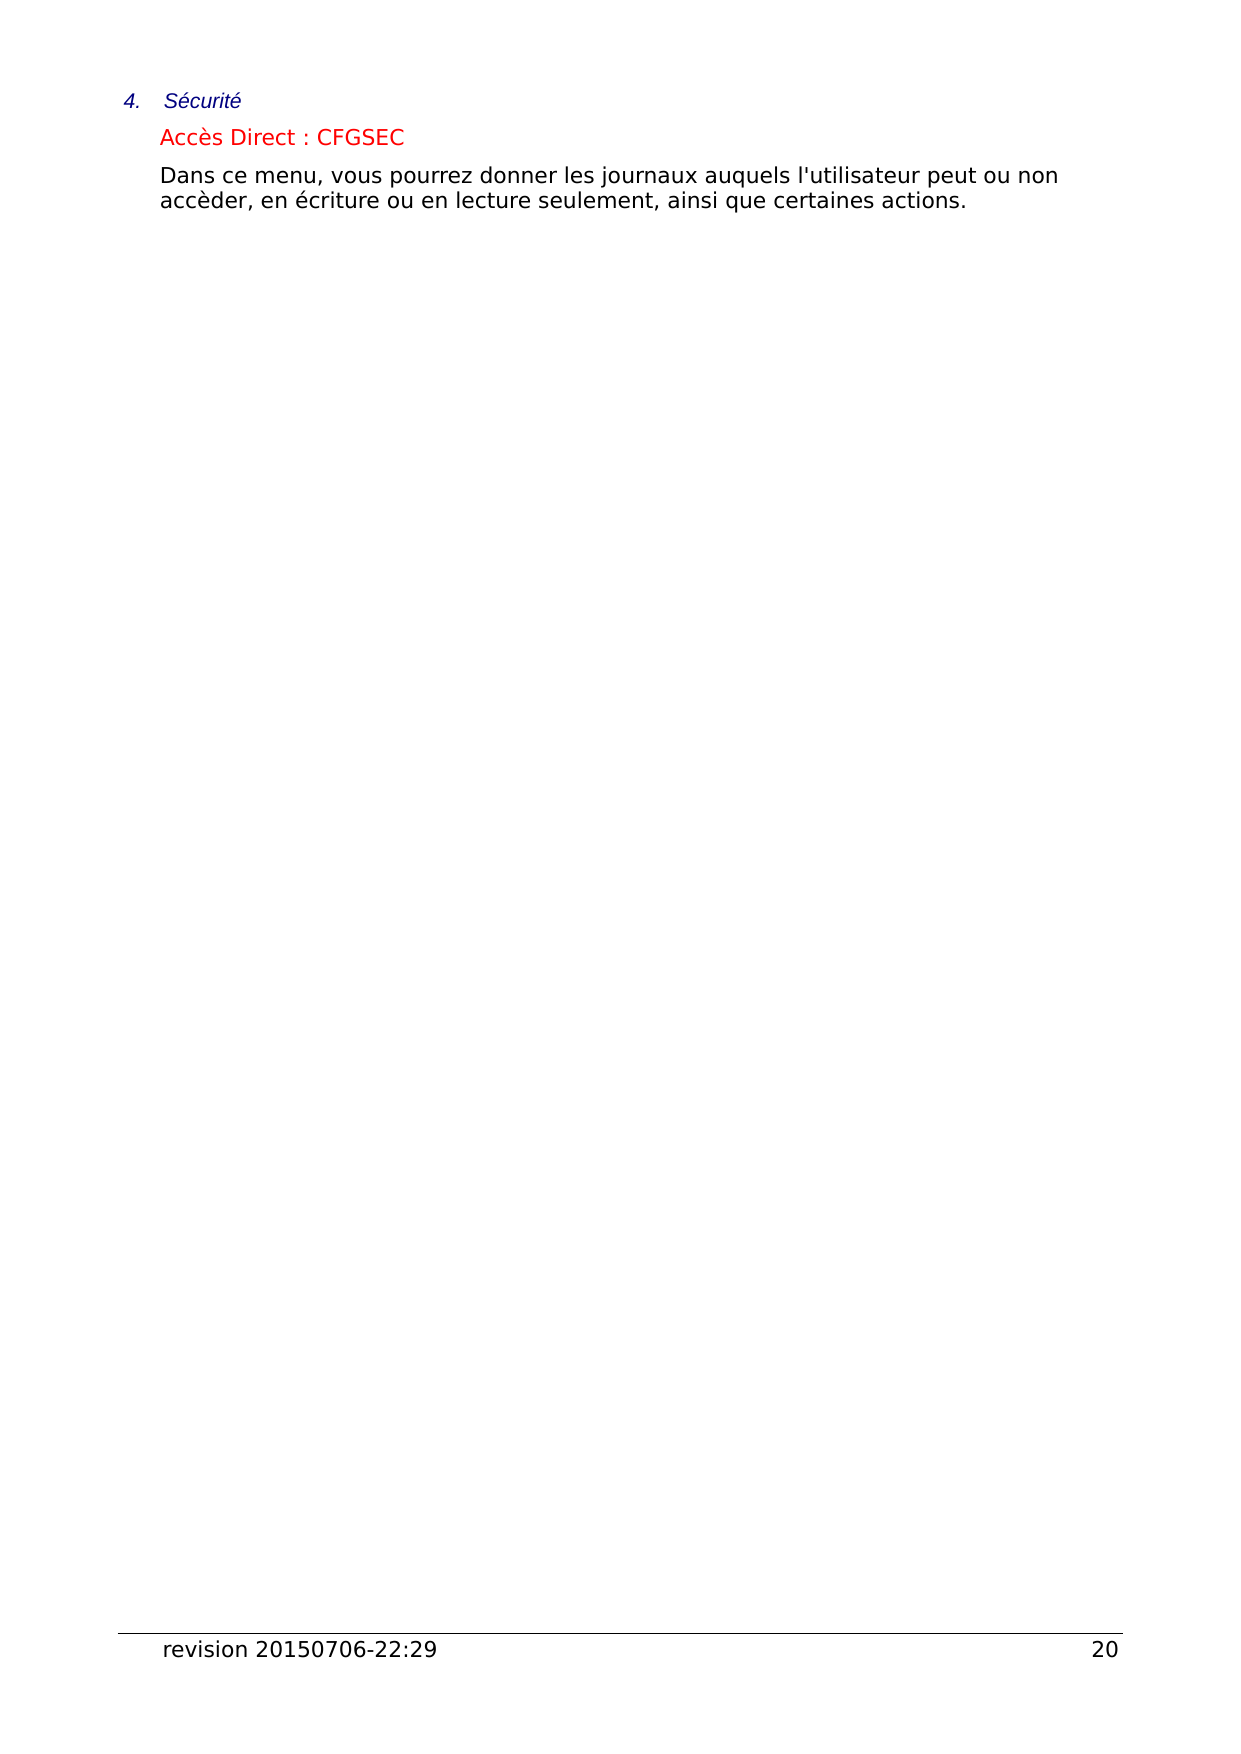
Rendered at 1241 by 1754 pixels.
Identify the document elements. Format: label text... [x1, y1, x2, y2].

text Accès Direct : CFGSEC [159, 125, 1123, 150]
subtitle Sécurité [117, 88, 1123, 113]
text Dans ce menu, vous pourrez donner les journaux auquels l'utilisateur peut ou non accèder, en écriture ou en lecture seulement, ainsi que certaines actions. [159, 163, 1123, 214]
